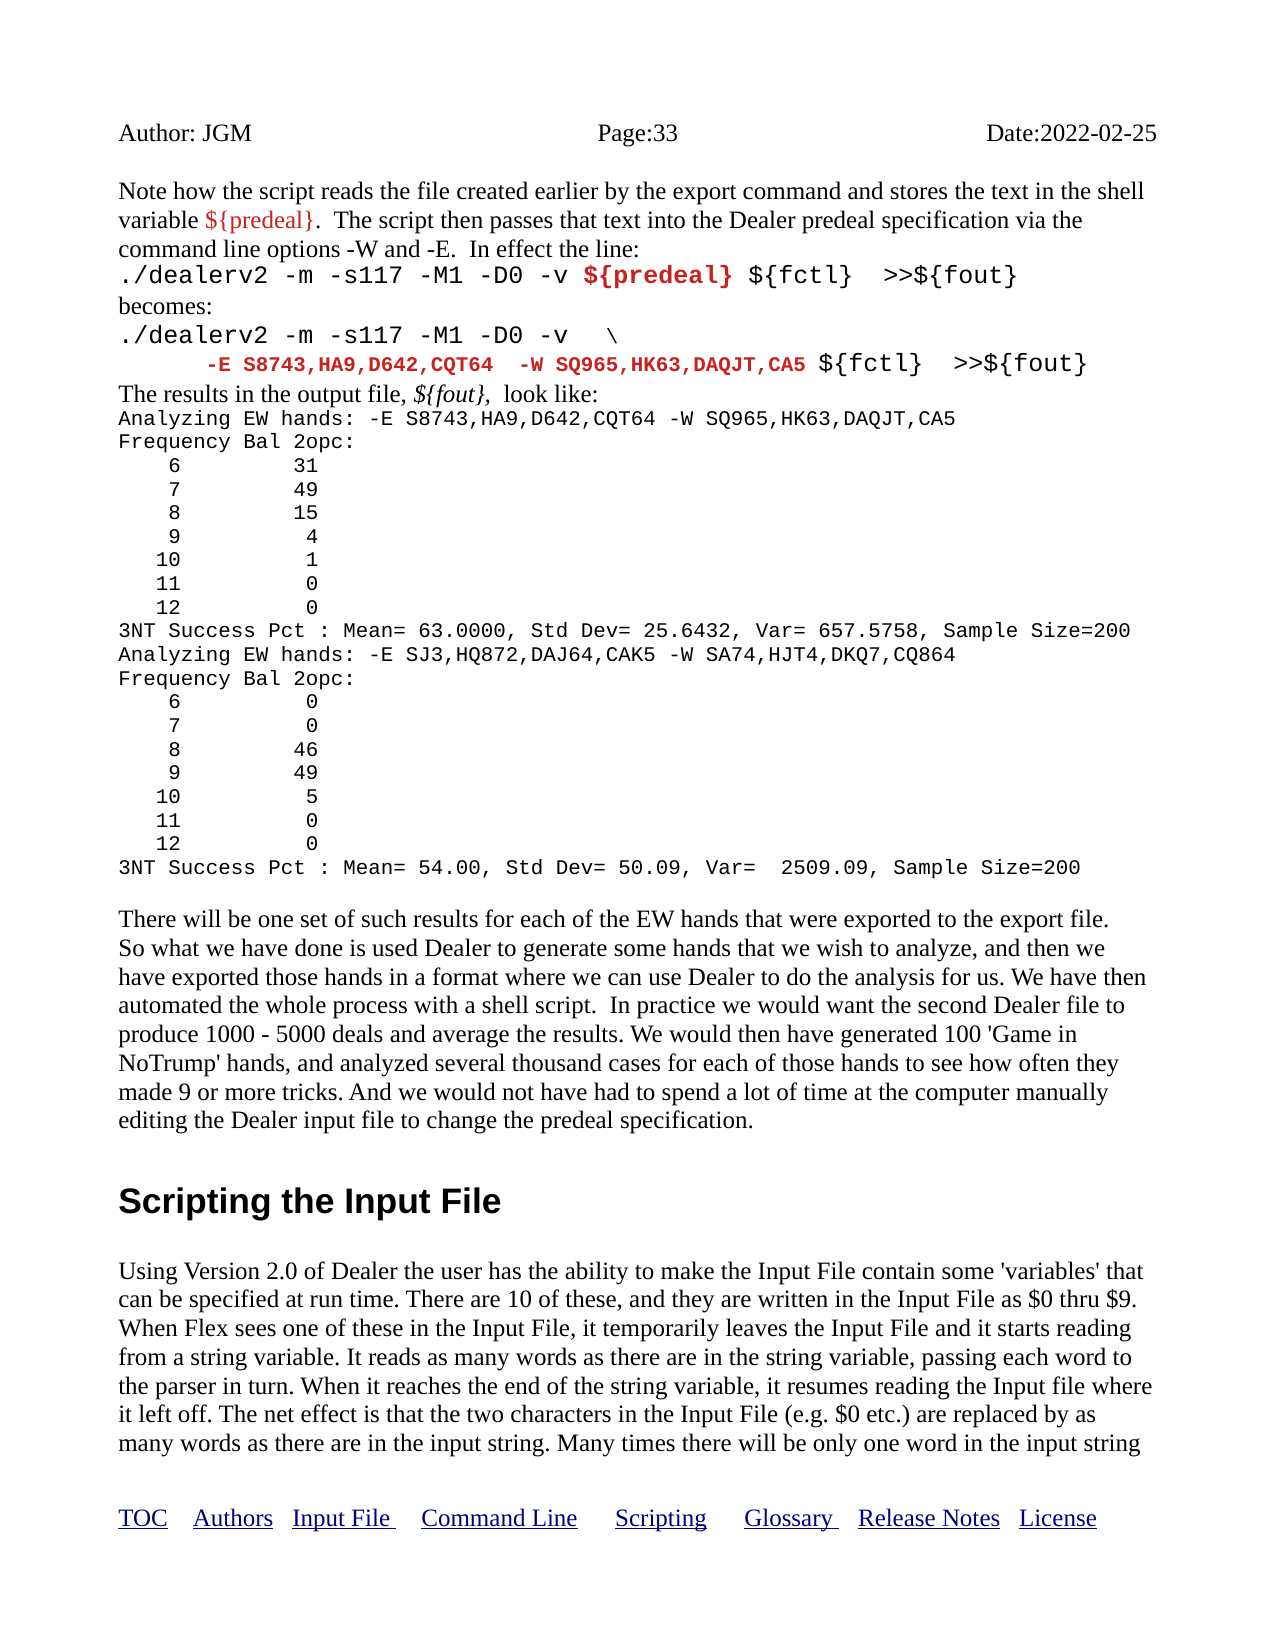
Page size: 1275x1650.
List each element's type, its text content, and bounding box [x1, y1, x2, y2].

text 7 0 [118, 715, 1157, 739]
text Note how the script reads the file created earlier by the export command and stores the text in the shell variable ${predeal}. The script then passes that text into the Dealer predeal specification via the command line options -W and -E. In effect the line: [118, 176, 1157, 263]
text So what we have done is used Dealer to generate some hands that we wish to analyze, and then we have exported those hands in a format where we can use Dealer to do the analysis for us. We have then automated the whole process with a shell script. In practice we would want the second Dealer file to produce 1000 - 5000 deals and average the results. We would then have generated 100 'Game in NoTrump' hands, and analyzed several thousand cases for each of those hands to see how often they made 9 or more tricks. And we would not have had to spend a lot of time at the computer manually editing the Dealer input file to change the predeal specification. [118, 933, 1157, 1134]
text 10 5 [118, 786, 1157, 809]
text There will be one set of such results for each of the EW hands that were exported to the export file. [118, 904, 1157, 933]
text 3NT Success Pct : Mean= 63.0000, Std Dev= 25.6432, Var= 657.5758, Sample Size=200 [118, 620, 1157, 644]
text Analyzing EW hands: -E S8743,HA9,D642,CQT64 -W SQ965,HK63,DAQJT,CA5 [118, 408, 1157, 431]
text Using Version 2.0 of Dealer the user has the ability to make the Input File contain some 'variables' that can be specified at run time. There are 10 of these, and they are written in the Input File as $0 thru $9. When Flex sees one of these in the Input File, it temporarily leaves the Input File and it starts reading from a string variable. It reads as many words as there are in the string variable, passing each word to the parser in turn. When it reaches the end of the string variable, it resumes reading the Input file where it left off. The net effect is that the two characters in the Input File (e.g. $0 etc.) are replaced by as many words as there are in the input string. Many times there will be only one word in the input string [118, 1256, 1157, 1457]
subtitle Scripting the Input File [118, 1180, 1157, 1221]
text The results in the output file, ${fout}, look like: [118, 379, 1157, 408]
text ./dealerv2 -m -s117 -M1 -D0 -v \ [118, 320, 1157, 351]
text Analyzing EW hands: -E SJ3,HQ872,DAJ64,CAK5 -W SA74,HJT4,DKQ7,CQ864 [118, 644, 1157, 668]
text 8 46 [118, 739, 1157, 762]
text 9 4 [118, 526, 1157, 549]
text 6 31 [118, 455, 1157, 478]
text -E S8743,HA9,D642,CQT64 -W SQ965,HK63,DAQJT,CA5 ${fctl} >>${fout} [118, 351, 1157, 379]
text Frequency Bal 2opc: [118, 668, 1157, 691]
text becomes: [118, 291, 1157, 320]
text 8 15 [118, 502, 1157, 526]
text 7 49 [118, 478, 1157, 502]
text 11 0 [118, 573, 1157, 597]
text 12 0 [118, 597, 1157, 620]
text 11 0 [118, 809, 1157, 833]
text ./dealerv2 -m -s117 -M1 -D0 -v ${predeal} ${fctl} >>${fout} [118, 263, 1157, 291]
text 9 49 [118, 762, 1157, 786]
text 6 0 [118, 691, 1157, 715]
text 3NT Success Pct : Mean= 54.00, Std Dev= 50.09, Var= 2509.09, Sample Size=200 [118, 857, 1157, 881]
text Frequency Bal 2opc: [118, 431, 1157, 455]
text 12 0 [118, 833, 1157, 857]
text 10 1 [118, 549, 1157, 573]
